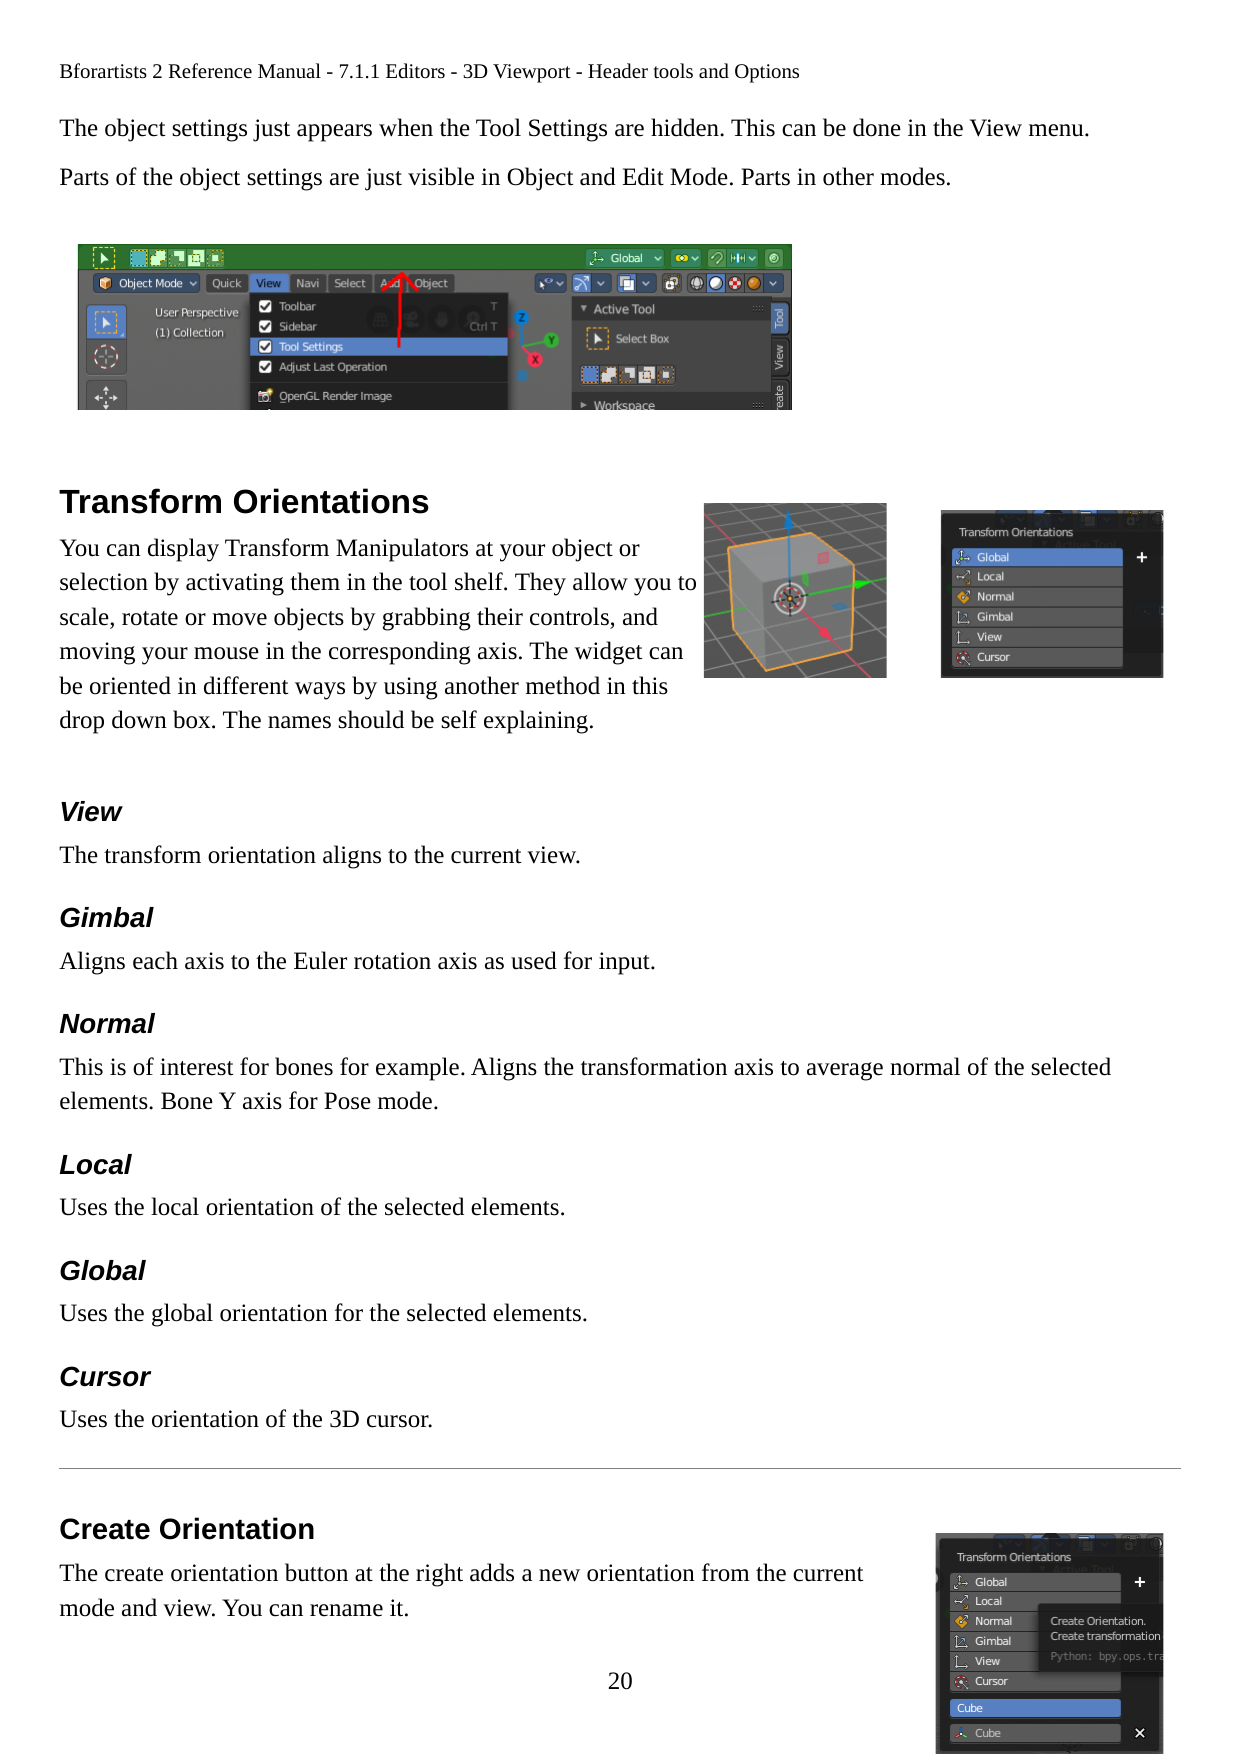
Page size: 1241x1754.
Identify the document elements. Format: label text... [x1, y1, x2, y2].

subtitle Cursor [59, 1360, 1181, 1392]
subtitle Local [59, 1148, 1181, 1180]
picture [703, 503, 887, 678]
subtitle Transform Orientations [59, 482, 1181, 521]
text The transform orientation aligns to the current view. [59, 840, 1181, 869]
text Uses the local orientation of the selected elements. [59, 1192, 1181, 1221]
text You can display Transform Manipulators at your object or selection by activating them in the tool shelf. They allow you to scale, rotate or move objects by grabbing their controls, and moving your mouse in the corresponding axis. The widget can be oriented in different ways by using another method in this drop down box. The names should be self explaining. [59, 533, 1181, 734]
subtitle View [59, 796, 1181, 828]
subtitle Gimbal [59, 902, 1181, 933]
text The object settings just appears when the Tool Settings are hidden. This can be done in the View menu. [59, 113, 1181, 141]
text Uses the orientation of the 3D cursor. [59, 1404, 1181, 1433]
picture [940, 510, 1164, 678]
text Uses the global orientation for the selected elements. [59, 1298, 1181, 1327]
picture [935, 1533, 1164, 1754]
subtitle Normal [59, 1008, 1181, 1039]
text Parts of the object settings are just visible in Object and Edit Mode. Parts in other modes. [59, 162, 1181, 190]
subtitle Global [59, 1254, 1181, 1286]
text This is of interest for bones for example. Aligns the transformation axis to average normal of the selected elements. Bone Y axis for Pose mode. [59, 1052, 1181, 1115]
text The create orientation button at the right adds a new orientation from the current mode and view. You can rename it. [59, 1558, 935, 1622]
subtitle Create Orientation [59, 1512, 1181, 1546]
text Aligns each axis to the Euler rotation axis as used for input. [59, 946, 1181, 975]
picture [76, 244, 792, 410]
